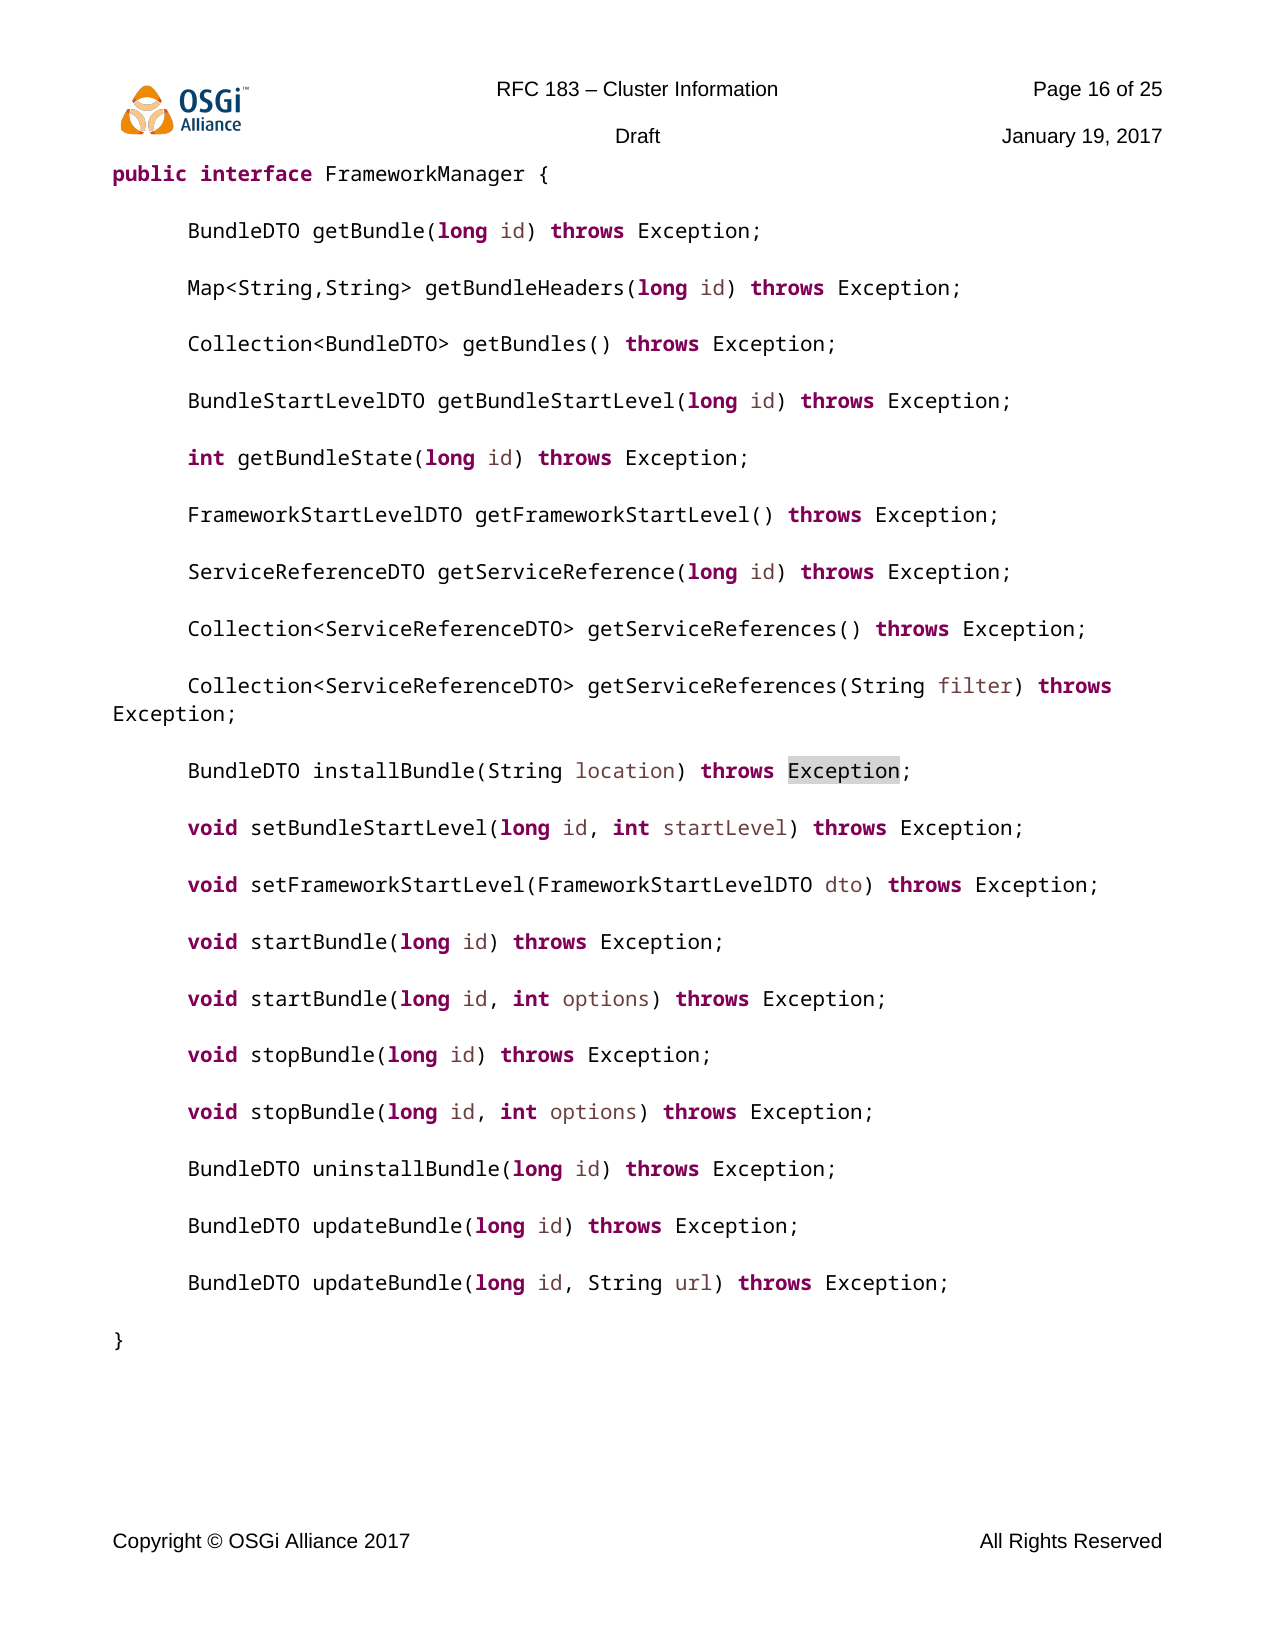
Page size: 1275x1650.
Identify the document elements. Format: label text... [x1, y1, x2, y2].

text Collection<ServiceReferenceDTO> getServiceReferences() throws Exception; [112, 614, 1162, 642]
text int getBundleState(long id) throws Exception; [112, 443, 1162, 472]
text void startBundle(long id) throws Exception; [112, 927, 1162, 955]
text } [112, 1325, 1162, 1353]
text public interface FrameworkManager { [112, 159, 1162, 187]
text ServiceReferenceDTO getServiceReference(long id) throws Exception; [112, 557, 1162, 586]
text Collection<ServiceReferenceDTO> getServiceReferences(String filter) throws Exception; [112, 671, 1162, 728]
picture [113, 78, 257, 142]
text BundleDTO updateBundle(long id, String url) throws Exception; [112, 1268, 1162, 1296]
text void setBundleStartLevel(long id, int startLevel) throws Exception; [112, 813, 1162, 841]
text void stopBundle(long id, int options) throws Exception; [112, 1097, 1162, 1126]
text BundleDTO updateBundle(long id) throws Exception; [112, 1211, 1162, 1239]
text BundleDTO getBundle(long id) throws Exception; [112, 216, 1162, 244]
text void startBundle(long id, int options) throws Exception; [112, 984, 1162, 1012]
text void stopBundle(long id) throws Exception; [112, 1041, 1162, 1069]
text BundleStartLevelDTO getBundleStartLevel(long id) throws Exception; [112, 386, 1162, 415]
text BundleDTO installBundle(String location) throws Exception; [112, 756, 1162, 784]
text void setFrameworkStartLevel(FrameworkStartLevelDTO dto) throws Exception; [112, 870, 1162, 898]
text Map<String,String> getBundleHeaders(long id) throws Exception; [112, 273, 1162, 301]
text BundleDTO uninstallBundle(long id) throws Exception; [112, 1154, 1162, 1183]
text FrameworkStartLevelDTO getFrameworkStartLevel() throws Exception; [112, 500, 1162, 529]
text Collection<BundleDTO> getBundles() throws Exception; [112, 329, 1162, 358]
